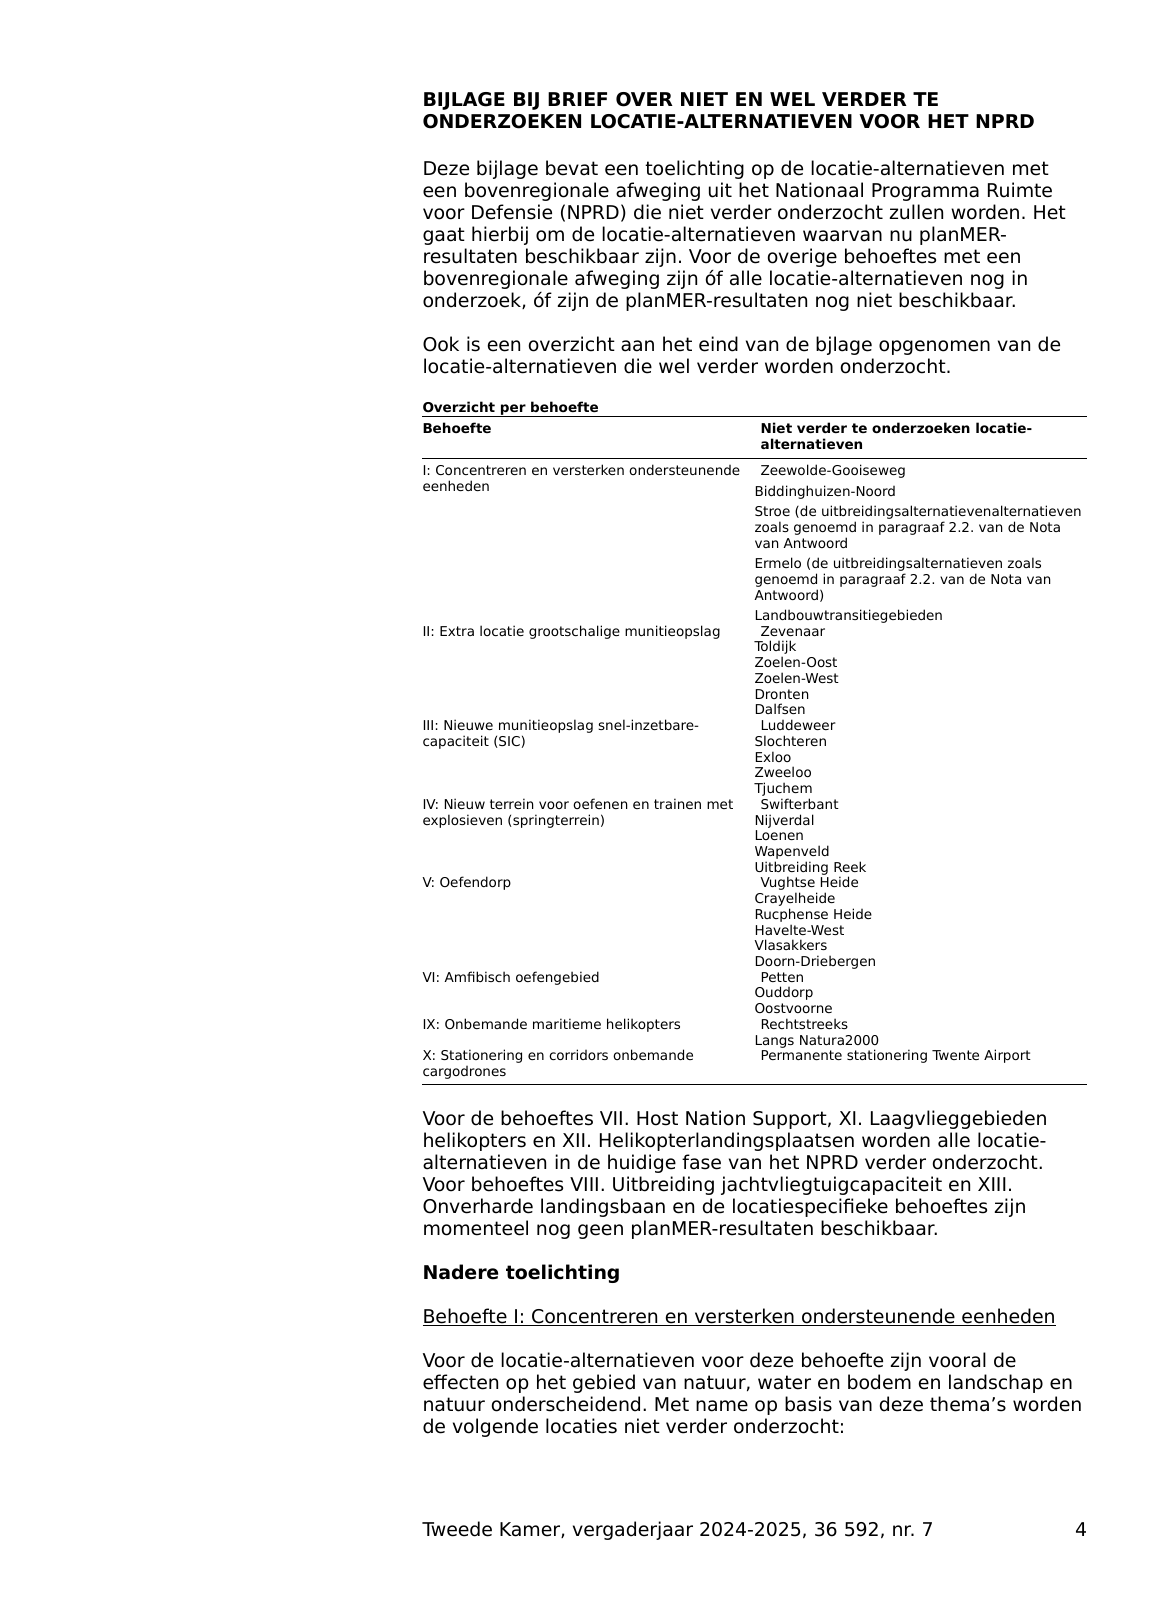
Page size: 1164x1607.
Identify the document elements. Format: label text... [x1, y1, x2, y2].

table_cell Behoefte [422, 417, 754, 457]
table_cell II: Extra locatie grootschalige munitieopslag [422, 624, 754, 718]
table_cell Nijverdal [754, 812, 1087, 828]
table_cell Ermelo (de uitbreidingsalternatieven zoals genoemd in paragraaf 2.2. van de Nota van Antwoord) [754, 551, 1087, 603]
table_header Overzicht per behoefte [422, 400, 1087, 416]
table_cell Dalfsen [754, 702, 1087, 718]
table_cell III: Nieuwe munitieopslag snel-inzetbare-capaciteit (SIC) [422, 718, 754, 797]
table_cell IV: Nieuw terrein voor oefenen en trainen met explosieven (springterrein) [422, 797, 754, 875]
table_cell Tjuchem [754, 781, 1087, 797]
table_cell Vughtse Heide [754, 875, 1087, 891]
table_cell Permanente stationering Twente Airport [754, 1048, 1087, 1084]
table_cell Dronten [754, 686, 1087, 702]
table_cell Langs Natura2000 [754, 1033, 1087, 1048]
table_cell Vlasakkers [754, 938, 1087, 954]
subtitle BIJLAGE BIJ BRIEF OVER NIET EN WEL VERDER TE ONDERZOEKEN LOCATIE-ALTERNATIEVEN VOOR HET NPRD [77, 89, 1087, 133]
table_cell Zweeloo [754, 765, 1087, 781]
table_cell Stroe (de uitbreidingsalternatievenalternatieven zoals genoemd in paragraaf 2.2. van de Nota van Antwoord [754, 499, 1087, 551]
subtitle Behoefte I: Concentreren en versterken ondersteunende eenheden [422, 1306, 1087, 1328]
subtitle Nadere toelichting [422, 1262, 1087, 1284]
table_cell Landbouwtransitiegebieden [754, 603, 1087, 623]
table_cell Rucphense Heide [754, 907, 1087, 922]
table_cell V: Oefendorp [422, 875, 754, 969]
table_cell IX: Onbemande maritieme helikopters [422, 1017, 754, 1048]
table_cell Zoelen-West [754, 671, 1087, 686]
table_cell Toldijk [754, 639, 1087, 655]
table_cell Oostvoorne [754, 1001, 1087, 1017]
table_cell Rechtstreeks [754, 1017, 1087, 1032]
table_cell Biddinghuizen-Noord [754, 479, 1087, 499]
table_cell Zevenaar [754, 624, 1087, 639]
table_cell Exloo [754, 749, 1087, 765]
table_cell Havelte-West [754, 923, 1087, 938]
text Voor de locatie-alternatieven voor deze behoefte zijn vooral de effecten op het gebied van natuur, water en bodem en landschap en natuur onderscheidend. Met name op basis van deze thema’s worden de volgende locaties niet verder onderzocht: [422, 1350, 1087, 1438]
table_cell I: Concentreren en versterken ondersteunende eenheden [422, 459, 754, 623]
table_cell X: Stationering en corridors onbemande cargodrones [422, 1048, 754, 1084]
table_cell Luddeweer [754, 718, 1087, 734]
table_cell Zoelen-Oost [754, 655, 1087, 671]
table_cell Crayelheide [754, 891, 1087, 907]
table_cell Swifterbant [754, 797, 1087, 812]
table_cell Zeewolde-Gooiseweg [754, 459, 1087, 479]
table_cell Uitbreiding Reek [754, 860, 1087, 875]
table_cell Slochteren [754, 734, 1087, 749]
text Ook is een overzicht aan het eind van de bjlage opgenomen van de locatie-alternatieven die wel verder worden onderzocht. [422, 334, 1087, 378]
table_cell Niet verder te onderzoeken locatie-alternatieven [754, 417, 1087, 457]
table_cell Loenen [754, 828, 1087, 844]
table_cell Wapenveld [754, 844, 1087, 859]
text Voor de behoeftes VII. Host Nation Support, XI. Laagvlieggebieden helikopters en XII. Helikopterlandingsplaatsen worden alle locatie-alternatieven in de huidige fase van het NPRD verder onderzocht. Voor behoeftes VIII. Uitbreiding jachtvliegtuigcapaciteit en XIII. Onverharde landingsbaan en de locatiespecifieke behoeftes zijn momenteel nog geen planMER-resultaten beschikbaar. [422, 1108, 1087, 1239]
table_cell VI: Amfibisch oefengebied [422, 970, 754, 1017]
table_cell Doorn-Driebergen [754, 954, 1087, 969]
table_cell Ouddorp [754, 985, 1087, 1001]
text Deze bijlage bevat een toelichting op de locatie-alternatieven met een bovenregionale afweging uit het Nationaal Programma Ruimte voor Defensie (NPRD) die niet verder onderzocht zullen worden. Het gaat hierbij om de locatie-alternatieven waarvan nu planMER-resultaten beschikbaar zijn. Voor de overige behoeftes met een bovenregionale afweging zijn óf alle locatie-alternatieven nog in onderzoek, óf zijn de planMER-resultaten nog niet beschikbaar. [422, 158, 1087, 312]
table_cell Petten [754, 970, 1087, 985]
